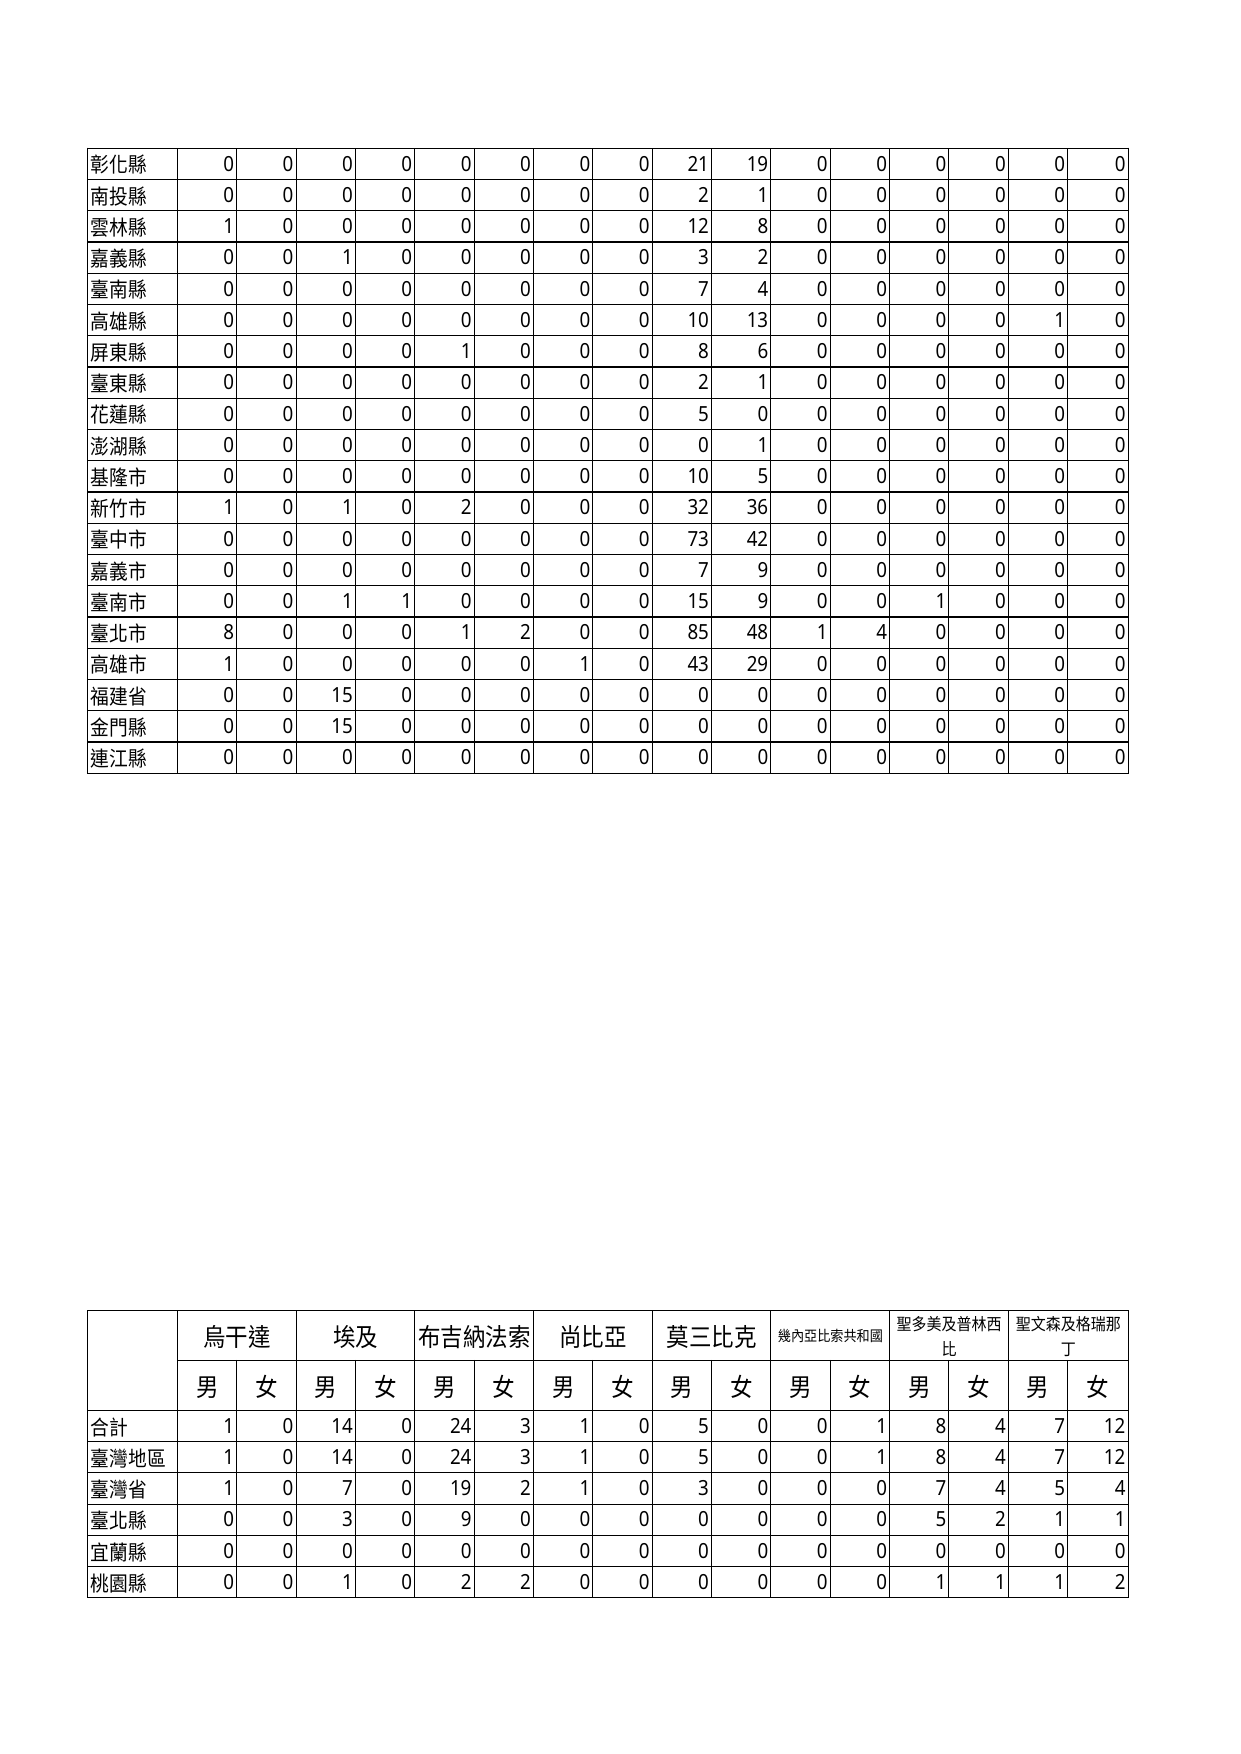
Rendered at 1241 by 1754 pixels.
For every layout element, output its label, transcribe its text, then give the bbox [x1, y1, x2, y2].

table_cell 0 [949, 274, 1008, 304]
table_cell 0 [593, 493, 652, 523]
table_cell 1 [890, 586, 948, 616]
table_cell 0 [949, 336, 1008, 366]
table_cell 0 [297, 368, 355, 398]
table_cell 0 [178, 555, 236, 585]
table_cell 1 [178, 1411, 236, 1441]
table_cell 0 [297, 430, 355, 460]
table_cell 15 [297, 711, 355, 741]
table_cell 0 [771, 711, 830, 741]
table_cell 0 [1009, 524, 1067, 554]
table_cell 0 [534, 555, 592, 585]
table_cell 0 [771, 305, 830, 335]
table_cell 0 [771, 399, 830, 429]
table_cell 0 [890, 399, 948, 429]
table_cell 0 [534, 180, 592, 210]
table_header 埃及 [297, 1311, 414, 1360]
table_cell 0 [534, 243, 592, 273]
table_cell 0 [949, 368, 1008, 398]
table_cell 0 [475, 586, 533, 616]
table_cell 0 [1009, 430, 1067, 460]
table_cell 0 [949, 1536, 1008, 1566]
table_cell 0 [771, 1473, 830, 1503]
table_header [88, 1311, 177, 1410]
table_cell 0 [297, 743, 355, 773]
table_cell 0 [534, 711, 592, 741]
table_cell 0 [237, 180, 296, 210]
table_cell 3 [475, 1442, 533, 1472]
table_cell 0 [356, 1411, 414, 1441]
table_cell 0 [534, 524, 592, 554]
table_cell 1 [297, 586, 355, 616]
table_cell 1 [534, 649, 592, 679]
table_cell 85 [653, 618, 711, 648]
table_cell 0 [949, 743, 1008, 773]
table_cell 0 [712, 680, 770, 710]
table_cell 2 [415, 493, 474, 523]
table_cell 0 [949, 149, 1008, 179]
table_cell 2 [475, 618, 533, 648]
table_cell 0 [237, 336, 296, 366]
table_cell 43 [653, 649, 711, 679]
table_cell 0 [475, 149, 533, 179]
table_cell 0 [1009, 274, 1067, 304]
table_cell 2 [1068, 1567, 1128, 1597]
table_cell 8 [712, 211, 770, 241]
table_cell 0 [1068, 368, 1128, 398]
table_cell 0 [771, 493, 830, 523]
table_cell 0 [890, 305, 948, 335]
table_cell 0 [534, 149, 592, 179]
table_cell 3 [297, 1505, 355, 1535]
table_cell 0 [297, 149, 355, 179]
table_cell 0 [534, 1567, 592, 1597]
table_cell 1 [712, 368, 770, 398]
table_cell 0 [356, 149, 414, 179]
table_cell 0 [356, 1442, 414, 1472]
table_cell 8 [890, 1411, 948, 1441]
table_cell 0 [534, 1505, 592, 1535]
table_cell 0 [475, 430, 533, 460]
table_cell 0 [356, 274, 414, 304]
table_cell 0 [949, 493, 1008, 523]
table_cell 0 [831, 1567, 889, 1597]
table_cell 0 [1009, 493, 1067, 523]
table_header 烏干達 [178, 1311, 296, 1360]
table_cell 0 [237, 649, 296, 679]
table_cell 3 [653, 243, 711, 273]
table_cell 0 [771, 743, 830, 773]
table_cell 0 [475, 180, 533, 210]
table_cell 0 [593, 180, 652, 210]
table_cell 0 [297, 274, 355, 304]
table_cell 0 [415, 399, 474, 429]
table_cell 4 [1068, 1473, 1128, 1503]
table_cell 0 [475, 555, 533, 585]
table_cell 0 [593, 743, 652, 773]
table_cell 1 [712, 430, 770, 460]
table_cell 0 [593, 586, 652, 616]
table_cell 0 [712, 1567, 770, 1597]
table_cell 0 [1009, 711, 1067, 741]
table_cell 0 [356, 1536, 414, 1566]
table_cell 0 [771, 211, 830, 241]
table_cell 0 [949, 524, 1008, 554]
table_cell 0 [712, 399, 770, 429]
table_cell 0 [593, 430, 652, 460]
table_cell 0 [890, 555, 948, 585]
table_cell 0 [712, 743, 770, 773]
table_cell 0 [178, 368, 236, 398]
table_cell 5 [653, 399, 711, 429]
table_cell 0 [534, 461, 592, 491]
table_cell 1 [415, 618, 474, 648]
table_cell 0 [1068, 149, 1128, 179]
table_cell 0 [831, 1505, 889, 1535]
table_cell 0 [297, 399, 355, 429]
table_cell 澎湖縣 [88, 430, 177, 460]
table_cell 0 [831, 649, 889, 679]
table_cell 0 [415, 243, 474, 273]
table_cell 0 [415, 649, 474, 679]
table_cell 0 [415, 368, 474, 398]
table_cell 0 [712, 711, 770, 741]
table_cell 1 [415, 336, 474, 366]
table_cell 0 [593, 461, 652, 491]
table_cell 0 [178, 1567, 236, 1597]
table_cell 0 [475, 274, 533, 304]
table_cell 女 [593, 1361, 652, 1410]
table_cell 基隆市 [88, 461, 177, 491]
table_cell 嘉義縣 [88, 243, 177, 273]
table_cell 0 [356, 524, 414, 554]
table_cell 0 [593, 1442, 652, 1472]
table_cell 0 [534, 211, 592, 241]
table_cell 15 [297, 680, 355, 710]
table_cell 7 [653, 555, 711, 585]
table_cell 臺灣省 [88, 1473, 177, 1503]
table_cell 3 [653, 1473, 711, 1503]
table_cell 0 [178, 711, 236, 741]
table_cell 1 [831, 1442, 889, 1472]
table_cell 0 [297, 305, 355, 335]
table_cell 0 [890, 461, 948, 491]
table_header 幾內亞比索共和國 [771, 1311, 889, 1360]
table_cell 桃園縣 [88, 1567, 177, 1597]
table_cell 0 [1009, 243, 1067, 273]
table_cell 0 [890, 649, 948, 679]
table_cell 0 [356, 336, 414, 366]
table_cell 0 [178, 399, 236, 429]
table_cell 0 [1068, 711, 1128, 741]
table_cell 0 [593, 243, 652, 273]
table_cell 0 [949, 555, 1008, 585]
table_cell 金門縣 [88, 711, 177, 741]
table_cell 0 [831, 493, 889, 523]
table_cell 男 [653, 1361, 711, 1410]
table_cell 2 [475, 1567, 533, 1597]
table_cell 32 [653, 493, 711, 523]
table_cell 1 [831, 1411, 889, 1441]
table_cell 合計 [88, 1411, 177, 1441]
table_cell 4 [949, 1473, 1008, 1503]
table_cell 8 [653, 336, 711, 366]
table_cell 男 [297, 1361, 355, 1410]
table_cell 0 [1009, 586, 1067, 616]
table_cell 0 [593, 211, 652, 241]
table_cell 0 [178, 586, 236, 616]
table_cell 0 [1068, 243, 1128, 273]
table_cell 0 [831, 243, 889, 273]
table_cell 0 [415, 149, 474, 179]
table_cell 0 [1009, 743, 1067, 773]
table_cell 0 [356, 243, 414, 273]
table_cell 0 [1068, 618, 1128, 648]
table_cell 0 [534, 618, 592, 648]
table_cell 女 [237, 1361, 296, 1410]
table_cell 0 [831, 461, 889, 491]
table_cell 0 [475, 743, 533, 773]
table_cell 0 [415, 586, 474, 616]
table_cell 0 [890, 336, 948, 366]
table_cell 0 [237, 555, 296, 585]
table_cell 0 [356, 211, 414, 241]
table_cell 0 [415, 461, 474, 491]
table_cell 0 [1068, 743, 1128, 773]
table_cell 0 [593, 680, 652, 710]
table_cell 0 [1068, 274, 1128, 304]
table_cell 7 [653, 274, 711, 304]
table_cell 0 [237, 461, 296, 491]
table_cell 女 [356, 1361, 414, 1410]
table_cell 1 [1009, 1505, 1067, 1535]
table_cell 0 [712, 1473, 770, 1503]
table_cell 臺中市 [88, 524, 177, 554]
table_cell 0 [949, 180, 1008, 210]
table_cell 0 [356, 1473, 414, 1503]
table_cell 0 [771, 243, 830, 273]
table_cell 1 [297, 1567, 355, 1597]
table_cell 雲林縣 [88, 211, 177, 241]
table_cell 0 [237, 368, 296, 398]
table_cell 4 [831, 618, 889, 648]
table_cell 0 [178, 743, 236, 773]
table_cell 0 [475, 1505, 533, 1535]
table_cell 0 [593, 618, 652, 648]
table_cell 女 [949, 1361, 1008, 1410]
table_cell 0 [475, 368, 533, 398]
table_cell 1 [178, 211, 236, 241]
table_cell 0 [237, 211, 296, 241]
table_cell 73 [653, 524, 711, 554]
table_cell 0 [771, 1442, 830, 1472]
table_cell 0 [771, 430, 830, 460]
table_cell 0 [534, 680, 592, 710]
table_cell 0 [415, 680, 474, 710]
table_cell 0 [1009, 211, 1067, 241]
table_cell 女 [475, 1361, 533, 1410]
table_cell 0 [831, 1536, 889, 1566]
table_cell 0 [237, 1442, 296, 1472]
table_cell 0 [1068, 399, 1128, 429]
table_cell 0 [890, 493, 948, 523]
table_cell 0 [237, 1536, 296, 1566]
table_cell 1 [1009, 305, 1067, 335]
table_cell 7 [890, 1473, 948, 1503]
table_cell 0 [475, 305, 533, 335]
table_cell 0 [593, 336, 652, 366]
table_cell 0 [1009, 368, 1067, 398]
table_cell 臺北市 [88, 618, 177, 648]
table_cell 13 [712, 305, 770, 335]
table_cell 0 [475, 1536, 533, 1566]
table_cell 2 [712, 243, 770, 273]
table_cell 0 [356, 649, 414, 679]
table_cell 0 [534, 274, 592, 304]
table_cell 0 [949, 586, 1008, 616]
table_cell 0 [1009, 336, 1067, 366]
table_cell 5 [712, 461, 770, 491]
table_cell 0 [178, 274, 236, 304]
table_cell 0 [297, 180, 355, 210]
table_cell 0 [831, 430, 889, 460]
table_cell 0 [237, 1505, 296, 1535]
table_cell 花蓮縣 [88, 399, 177, 429]
table_cell 臺北縣 [88, 1505, 177, 1535]
table_cell 19 [415, 1473, 474, 1503]
table_cell 0 [890, 680, 948, 710]
table_cell 0 [831, 211, 889, 241]
table_cell 0 [593, 274, 652, 304]
table_cell 高雄市 [88, 649, 177, 679]
table_cell 0 [1068, 649, 1128, 679]
table_cell 0 [890, 1536, 948, 1566]
table_cell 男 [771, 1361, 830, 1410]
table_cell 0 [356, 680, 414, 710]
table_cell 0 [415, 743, 474, 773]
table_cell 1 [297, 493, 355, 523]
table_cell 0 [356, 430, 414, 460]
table_cell 9 [415, 1505, 474, 1535]
table_cell 0 [890, 368, 948, 398]
table_cell 0 [771, 555, 830, 585]
table_cell 0 [771, 680, 830, 710]
table_cell 1 [178, 1442, 236, 1472]
table_cell 0 [949, 461, 1008, 491]
table_cell 0 [1068, 211, 1128, 241]
table_cell 1 [178, 649, 236, 679]
table_header 布吉納法索 [415, 1311, 533, 1360]
table_cell 0 [1068, 1536, 1128, 1566]
table_cell 1 [178, 493, 236, 523]
table_cell 0 [475, 493, 533, 523]
table_cell 12 [653, 211, 711, 241]
table_cell 0 [1068, 305, 1128, 335]
table_cell 0 [949, 211, 1008, 241]
table_cell 0 [949, 243, 1008, 273]
table_cell 1 [178, 1473, 236, 1503]
table_cell 0 [356, 493, 414, 523]
table_cell 0 [178, 1536, 236, 1566]
table_cell 0 [475, 243, 533, 273]
table_cell 0 [890, 243, 948, 273]
table_cell 0 [593, 711, 652, 741]
table_cell 12 [1068, 1442, 1128, 1472]
table_cell 0 [831, 1473, 889, 1503]
table_cell 0 [1068, 493, 1128, 523]
table_cell 0 [771, 274, 830, 304]
table_cell 0 [1009, 149, 1067, 179]
table_cell 2 [653, 180, 711, 210]
table_cell 0 [890, 211, 948, 241]
table_cell 0 [653, 1505, 711, 1535]
table_cell 1 [297, 243, 355, 273]
table_cell 0 [356, 180, 414, 210]
table_cell 0 [475, 524, 533, 554]
table_cell 1 [890, 1567, 948, 1597]
table_header 莫三比克 [653, 1311, 770, 1360]
table_cell 0 [890, 430, 948, 460]
table_cell 0 [297, 336, 355, 366]
table_cell 0 [415, 430, 474, 460]
table_cell 0 [415, 305, 474, 335]
table_cell 女 [831, 1361, 889, 1410]
table_cell 0 [237, 305, 296, 335]
table_cell 14 [297, 1411, 355, 1441]
table_cell 1 [534, 1473, 592, 1503]
table_cell 0 [771, 649, 830, 679]
table_cell 1 [771, 618, 830, 648]
table_cell 0 [890, 743, 948, 773]
table_cell 1 [949, 1567, 1008, 1597]
table_cell 0 [534, 305, 592, 335]
table_cell 男 [178, 1361, 236, 1410]
table_cell 福建省 [88, 680, 177, 710]
table_cell 0 [653, 680, 711, 710]
table_cell 0 [415, 711, 474, 741]
table_cell 0 [178, 243, 236, 273]
table_cell 5 [1009, 1473, 1067, 1503]
table_cell 0 [178, 305, 236, 335]
table_cell 0 [297, 555, 355, 585]
table_cell 0 [356, 461, 414, 491]
table_cell 0 [534, 399, 592, 429]
table_cell 女 [1068, 1361, 1128, 1410]
table_cell 0 [593, 149, 652, 179]
table_cell 臺南縣 [88, 274, 177, 304]
table_cell 0 [1068, 180, 1128, 210]
table_cell 0 [297, 211, 355, 241]
table_cell 0 [831, 743, 889, 773]
table_cell 0 [890, 711, 948, 741]
table_cell 0 [297, 524, 355, 554]
table_cell 0 [949, 680, 1008, 710]
table_cell 女 [712, 1361, 770, 1410]
table_cell 0 [771, 1536, 830, 1566]
table_cell 4 [949, 1442, 1008, 1472]
table_cell 0 [593, 1411, 652, 1441]
table_cell 男 [534, 1361, 592, 1410]
table_cell 0 [831, 149, 889, 179]
table_cell 0 [949, 399, 1008, 429]
table_cell 0 [356, 399, 414, 429]
table_cell 0 [356, 1567, 414, 1597]
table_cell 0 [178, 524, 236, 554]
table_cell 10 [653, 305, 711, 335]
table_cell 0 [237, 743, 296, 773]
table_cell 0 [593, 368, 652, 398]
table_cell 0 [831, 680, 889, 710]
table_cell 0 [178, 180, 236, 210]
table_cell 0 [1068, 680, 1128, 710]
table_cell 0 [831, 399, 889, 429]
table_cell 0 [297, 1536, 355, 1566]
table_cell 0 [178, 149, 236, 179]
table_cell 2 [475, 1473, 533, 1503]
table_cell 0 [178, 336, 236, 366]
table_cell 南投縣 [88, 180, 177, 210]
table_cell 0 [771, 1567, 830, 1597]
table_cell 0 [712, 1411, 770, 1441]
table_cell 0 [593, 649, 652, 679]
table_cell 臺東縣 [88, 368, 177, 398]
table_cell 0 [771, 180, 830, 210]
table_cell 0 [534, 368, 592, 398]
table_cell 1 [1068, 1505, 1128, 1535]
table_cell 7 [297, 1473, 355, 1503]
table_cell 0 [297, 649, 355, 679]
table_cell 屏東縣 [88, 336, 177, 366]
table_cell 0 [356, 618, 414, 648]
table_cell 1 [356, 586, 414, 616]
table_cell 5 [653, 1442, 711, 1472]
table_cell 0 [237, 493, 296, 523]
table_cell 0 [1009, 1536, 1067, 1566]
table_cell 0 [178, 430, 236, 460]
table_cell 0 [237, 399, 296, 429]
table_cell 24 [415, 1411, 474, 1441]
table_cell 0 [771, 524, 830, 554]
table_cell 0 [178, 1505, 236, 1535]
table_cell 0 [593, 1505, 652, 1535]
table_cell 24 [415, 1442, 474, 1472]
table_cell 12 [1068, 1411, 1128, 1441]
table_cell 0 [237, 430, 296, 460]
table_cell 0 [534, 336, 592, 366]
table_cell 0 [1009, 180, 1067, 210]
table_cell 7 [1009, 1442, 1067, 1472]
table_cell 0 [712, 1505, 770, 1535]
table_cell 0 [949, 618, 1008, 648]
table_cell 4 [949, 1411, 1008, 1441]
table_cell 0 [415, 524, 474, 554]
table_cell 0 [356, 1505, 414, 1535]
table_cell 19 [712, 149, 770, 179]
table_cell 2 [415, 1567, 474, 1597]
table_cell 0 [534, 743, 592, 773]
table_cell 0 [297, 461, 355, 491]
table_cell 0 [653, 430, 711, 460]
table_cell 7 [1009, 1411, 1067, 1441]
table_cell 0 [1009, 461, 1067, 491]
table_cell 0 [890, 149, 948, 179]
table_cell 1 [534, 1442, 592, 1472]
table_cell 0 [1068, 555, 1128, 585]
table_cell 0 [237, 586, 296, 616]
table_cell 0 [771, 1411, 830, 1441]
table_cell 彰化縣 [88, 149, 177, 179]
table_cell 宜蘭縣 [88, 1536, 177, 1566]
table_cell 0 [653, 1567, 711, 1597]
table_cell 9 [712, 555, 770, 585]
table_cell 0 [653, 1536, 711, 1566]
table_cell 0 [356, 743, 414, 773]
table_cell 29 [712, 649, 770, 679]
table_cell 0 [890, 618, 948, 648]
table_cell 48 [712, 618, 770, 648]
table_cell 0 [1068, 524, 1128, 554]
table_cell 0 [534, 586, 592, 616]
table_cell 0 [534, 1536, 592, 1566]
table_cell 0 [475, 336, 533, 366]
table_cell 0 [1009, 649, 1067, 679]
table_cell 0 [475, 711, 533, 741]
table_cell 0 [831, 336, 889, 366]
table_cell 0 [237, 524, 296, 554]
table_cell 0 [712, 1442, 770, 1472]
table_cell 臺南市 [88, 586, 177, 616]
table_cell 0 [237, 1473, 296, 1503]
table_cell 0 [415, 555, 474, 585]
table_cell 0 [593, 555, 652, 585]
table_cell 0 [475, 649, 533, 679]
table_header 聖多美及普林西比 [890, 1311, 1008, 1360]
table_cell 0 [831, 555, 889, 585]
table_cell 0 [593, 524, 652, 554]
table_cell 2 [653, 368, 711, 398]
table_cell 0 [475, 211, 533, 241]
table_cell 0 [475, 399, 533, 429]
table_cell 0 [949, 649, 1008, 679]
table_cell 0 [593, 305, 652, 335]
table_cell 0 [237, 1567, 296, 1597]
table_cell 5 [890, 1505, 948, 1535]
table_cell 0 [890, 274, 948, 304]
table_cell 0 [890, 180, 948, 210]
table_cell 0 [415, 211, 474, 241]
table_cell 0 [415, 180, 474, 210]
table_cell 0 [1009, 680, 1067, 710]
table_cell 14 [297, 1442, 355, 1472]
table_cell 0 [475, 680, 533, 710]
table_cell 4 [712, 274, 770, 304]
table_cell 0 [1009, 399, 1067, 429]
table_cell 0 [1068, 586, 1128, 616]
table_cell 0 [237, 149, 296, 179]
table_cell 0 [593, 1536, 652, 1566]
table_cell 0 [1009, 618, 1067, 648]
table_cell 男 [1009, 1361, 1067, 1410]
table_cell 0 [237, 1411, 296, 1441]
table_cell 0 [415, 1536, 474, 1566]
table_cell 0 [178, 680, 236, 710]
table_cell 0 [237, 680, 296, 710]
table_cell 高雄縣 [88, 305, 177, 335]
table_cell 0 [1068, 430, 1128, 460]
table_cell 42 [712, 524, 770, 554]
table_header 尚比亞 [534, 1311, 652, 1360]
table_cell 0 [475, 461, 533, 491]
table_cell 0 [712, 1536, 770, 1566]
table_cell 0 [237, 711, 296, 741]
table_cell 0 [593, 1473, 652, 1503]
table_cell 0 [356, 555, 414, 585]
table_cell 0 [949, 305, 1008, 335]
table_cell 5 [653, 1411, 711, 1441]
table_cell 0 [771, 586, 830, 616]
table_cell 0 [237, 618, 296, 648]
table_cell 0 [831, 180, 889, 210]
table_cell 0 [653, 711, 711, 741]
table_cell 0 [593, 1567, 652, 1597]
table_cell 15 [653, 586, 711, 616]
table_header 聖文森及格瑞那丁 [1009, 1311, 1128, 1360]
table_cell 8 [890, 1442, 948, 1472]
table_cell 0 [534, 430, 592, 460]
table_cell 0 [831, 524, 889, 554]
table_cell 0 [415, 274, 474, 304]
table_cell 0 [831, 586, 889, 616]
table_cell 0 [593, 399, 652, 429]
table_cell 0 [1068, 336, 1128, 366]
table_cell 0 [771, 368, 830, 398]
table_cell 0 [653, 743, 711, 773]
table_cell 0 [1068, 461, 1128, 491]
table_cell 0 [534, 493, 592, 523]
table_cell 男 [890, 1361, 948, 1410]
table_cell 臺灣地區 [88, 1442, 177, 1472]
table_cell 男 [415, 1361, 474, 1410]
table_cell 36 [712, 493, 770, 523]
table_cell 0 [771, 461, 830, 491]
table_cell 嘉義市 [88, 555, 177, 585]
table_cell 0 [1009, 555, 1067, 585]
table_cell 0 [771, 149, 830, 179]
table_cell 6 [712, 336, 770, 366]
table_cell 0 [356, 711, 414, 741]
table_cell 0 [890, 524, 948, 554]
table_cell 0 [949, 711, 1008, 741]
table_cell 0 [356, 305, 414, 335]
table_cell 0 [178, 461, 236, 491]
table_cell 0 [831, 305, 889, 335]
table_cell 10 [653, 461, 711, 491]
table_cell 3 [475, 1411, 533, 1441]
table_cell 0 [237, 274, 296, 304]
table_cell 9 [712, 586, 770, 616]
table_cell 0 [237, 243, 296, 273]
table_cell 連江縣 [88, 743, 177, 773]
table_cell 8 [178, 618, 236, 648]
table_cell 1 [1009, 1567, 1067, 1597]
table_cell 0 [356, 368, 414, 398]
table_cell 21 [653, 149, 711, 179]
table_cell 1 [534, 1411, 592, 1441]
table_cell 新竹市 [88, 493, 177, 523]
table_cell 0 [297, 618, 355, 648]
table_cell 1 [712, 180, 770, 210]
table_cell 0 [831, 368, 889, 398]
table_cell 0 [831, 274, 889, 304]
table_cell 2 [949, 1505, 1008, 1535]
table_cell 0 [949, 430, 1008, 460]
table_cell 0 [771, 1505, 830, 1535]
table_cell 0 [771, 336, 830, 366]
table_cell 0 [831, 711, 889, 741]
